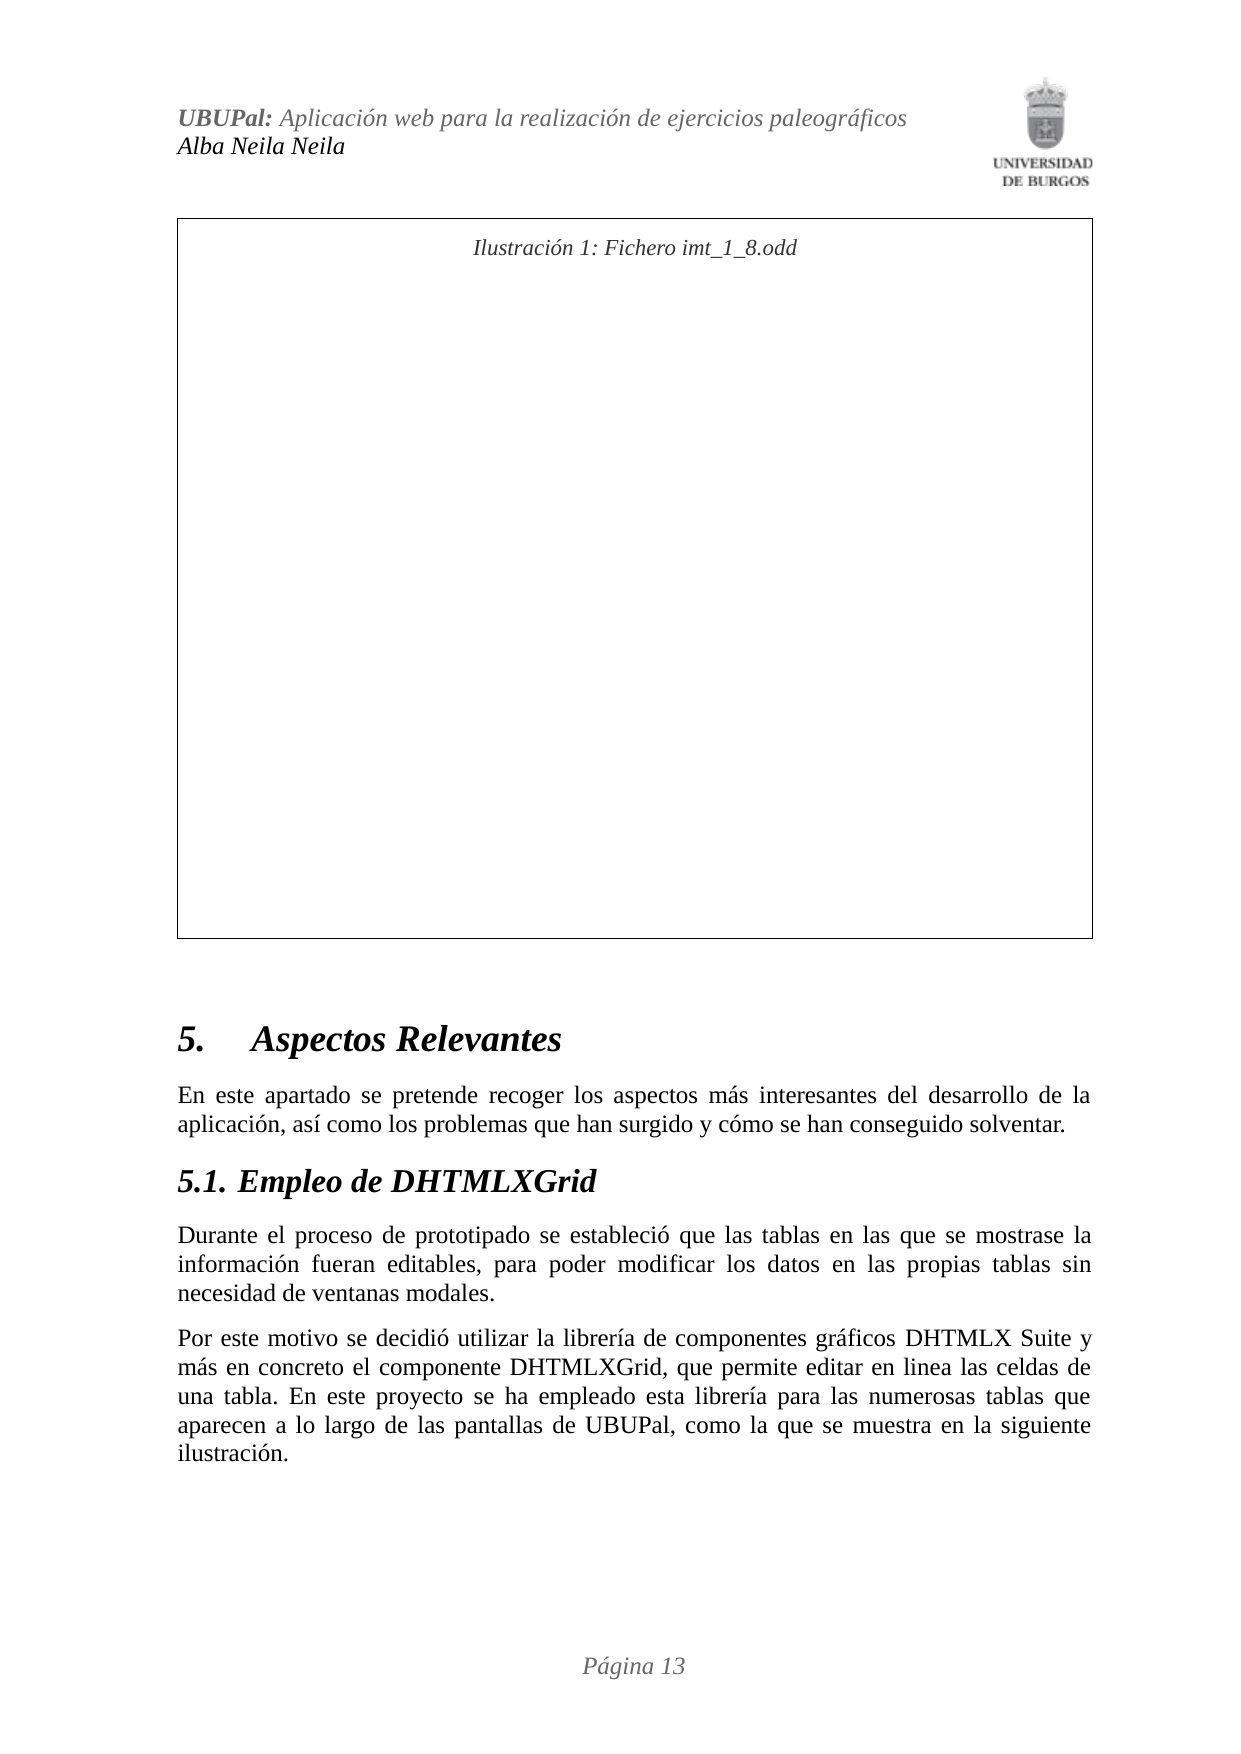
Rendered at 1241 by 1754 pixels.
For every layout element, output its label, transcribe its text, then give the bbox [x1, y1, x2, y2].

subtitle Empleo de DHTMLXGrid [177, 1162, 1092, 1200]
text Durante el proceso de prototipado se estableció que las tablas en las que se mostrase la información fueran editables, para poder modificar los datos en las propias tablas sin necesidad de ventanas modales. [177, 1221, 1092, 1307]
text En este apartado se pretende recoger los aspectos más interesantes del desarrollo de la aplicación, así como los problemas que han surgido y cómo se han conseguido solventar. [177, 1081, 1092, 1138]
picture [993, 77, 1093, 186]
text Por este motivo se decidió utilizar la librería de componentes gráficos DHTMLX Suite y más en concreto el componente DHTMLXGrid, que permite editar en linea las celdas de una tabla. En este proyecto se ha empleado esta librería para las numerosas tablas que aparecen a lo largo de las pantallas de UBUPal, como la que se muestra en la siguiente ilustración. [177, 1323, 1092, 1467]
subtitle Aspectos Relevantes [177, 1017, 1092, 1060]
text Ilustración 1: Fichero imt_1_8.odd [180, 234, 1089, 260]
